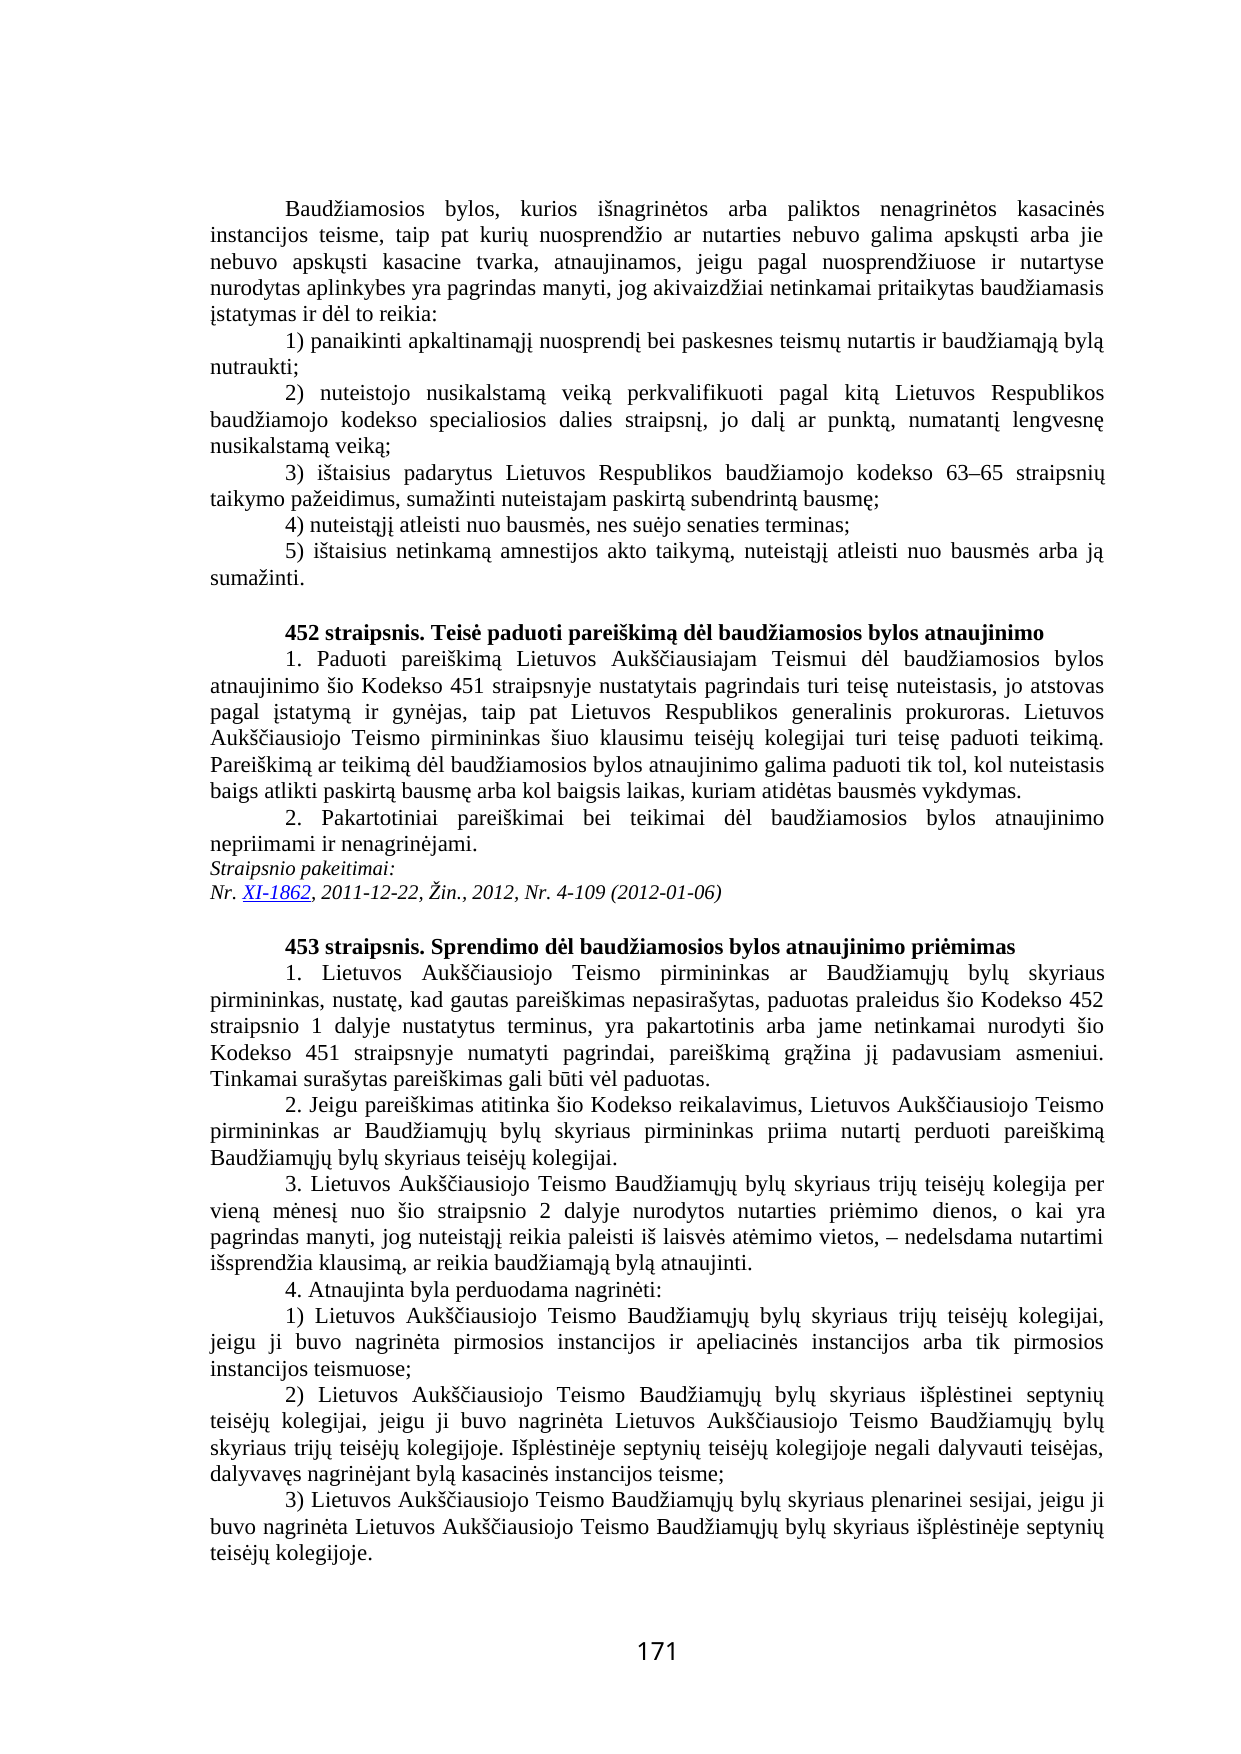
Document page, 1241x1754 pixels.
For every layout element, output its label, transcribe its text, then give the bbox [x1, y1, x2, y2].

text 4. Atnaujinta byla perduodama nagrinėti: [210, 1276, 1106, 1302]
text 452 straipsnis. Teisė paduoti pareiškimą dėl baudžiamosios bylos atnaujinimo [285, 619, 1106, 645]
text 3. Lietuvos Aukščiausiojo Teismo Baudžiamųjų bylų skyriaus trijų teisėjų kolegija per vieną mėnesį nuo šio straipsnio 2 dalyje nurodytos nutarties priėmimo dienos, o kai yra pagrindas manyti, jog nuteistąjį reikia paleisti iš laisvės atėmimo vietos, – nedelsdama nutartimi išsprendžia klausimą, ar reikia baudžiamąją bylą atnaujinti. [210, 1170, 1106, 1276]
text 1) Lietuvos Aukščiausiojo Teismo Baudžiamųjų bylų skyriaus trijų teisėjų kolegijai, jeigu ji buvo nagrinėta pirmosios instancijos ir apeliacinės instancijos arba tik pirmosios instancijos teismuose; [210, 1302, 1106, 1381]
text 2. Pakartotiniai pareiškimai bei teikimai dėl baudžiamosios bylos atnaujinimo nepriimami ir nenagrinėjami. [210, 803, 1106, 856]
text 5) ištaisius netinkamą amnestijos akto taikymą, nuteistąjį atleisti nuo bausmės arba ją sumažinti. [210, 538, 1106, 590]
text Nr. XI-1862, 2011-12-22, Žin., 2012, Nr. 4-109 (2012-01-06) [210, 880, 1106, 904]
text 1. Paduoti pareiškimą Lietuvos Aukščiausiajam Teismui dėl baudžiamosios bylos atnaujinimo šio Kodekso 451 straipsnyje nustatytais pagrindais turi teisę nuteistasis, jo atstovas pagal įstatymą ir gynėjas, taip pat Lietuvos Respublikos generalinis prokuroras. Lietuvos Aukščiausiojo Teismo pirmininkas šiuo klausimu teisėjų kolegijai turi teisę paduoti teikimą. Pareiškimą ar teikimą dėl baudžiamosios bylos atnaujinimo galima paduoti tik tol, kol nuteistasis baigs atlikti paskirtą bausmę arba kol baigsis laikas, kuriam atidėtas bausmės vykdymas. [210, 645, 1106, 803]
text 1) panaikinti apkaltinamąjį nuosprendį bei paskesnes teismų nutartis ir baudžiamąją bylą nutraukti; [210, 327, 1106, 379]
text 2. Jeigu pareiškimas atitinka šio Kodekso reikalavimus, Lietuvos Aukščiausiojo Teismo pirmininkas ar Baudžiamųjų bylų skyriaus pirmininkas priima nutartį perduoti pareiškimą Baudžiamųjų bylų skyriaus teisėjų kolegijai. [210, 1091, 1106, 1170]
text 453 straipsnis. Sprendimo dėl baudžiamosios bylos atnaujinimo priėmimas [285, 933, 1106, 959]
text 3) Lietuvos Aukščiausiojo Teismo Baudžiamųjų bylų skyriaus plenarinei sesijai, jeigu ji buvo nagrinėta Lietuvos Aukščiausiojo Teismo Baudžiamųjų bylų skyriaus išplėstinėje septynių teisėjų kolegijoje. [210, 1487, 1106, 1566]
text 1. Lietuvos Aukščiausiojo Teismo pirmininkas ar Baudžiamųjų bylų skyriaus pirmininkas, nustatę, kad gautas pareiškimas nepasirašytas, paduotas praleidus šio Kodekso 452 straipsnio 1 dalyje nustatytus terminus, yra pakartotinis arba jame netinkamai nurodyti šio Kodekso 451 straipsnyje numatyti pagrindai, pareiškimą grąžina jį padavusiam asmeniui. Tinkamai surašytas pareiškimas gali būti vėl paduotas. [210, 959, 1106, 1091]
text 2) nuteistojo nusikalstamą veiką perkvalifikuoti pagal kitą Lietuvos Respublikos baudžiamojo kodekso specialiosios dalies straipsnį, jo dalį ar punktą, numatantį lengvesnę nusikalstamą veiką; [210, 379, 1106, 458]
text Straipsnio pakeitimai: [210, 856, 1106, 880]
text Baudžiamosios bylos, kurios išnagrinėtos arba paliktos nenagrinėtos kasacinės instancijos teisme, taip pat kurių nuosprendžio ar nutarties nebuvo galima apskųsti arba jie nebuvo apskųsti kasacine tvarka, atnaujinamos, jeigu pagal nuosprendžiuose ir nutartyse nurodytas aplinkybes yra pagrindas manyti, jog akivaizdžiai netinkamai pritaikytas baudžiamasis įstatymas ir dėl to reikia: [210, 195, 1106, 327]
text 4) nuteistąjį atleisti nuo bausmės, nes suėjo senaties terminas; [210, 511, 1106, 538]
text 3) ištaisius padarytus Lietuvos Respublikos baudžiamojo kodekso 63–65 straipsnių taikymo pažeidimus, sumažinti nuteistajam paskirtą subendrintą bausmę; [210, 458, 1106, 511]
text 2) Lietuvos Aukščiausiojo Teismo Baudžiamųjų bylų skyriaus išplėstinei septynių teisėjų kolegijai, jeigu ji buvo nagrinėta Lietuvos Aukščiausiojo Teismo Baudžiamųjų bylų skyriaus trijų teisėjų kolegijoje. Išplėstinėje septynių teisėjų kolegijoje negali dalyvauti teisėjas, dalyvavęs nagrinėjant bylą kasacinės instancijos teisme; [210, 1381, 1106, 1487]
